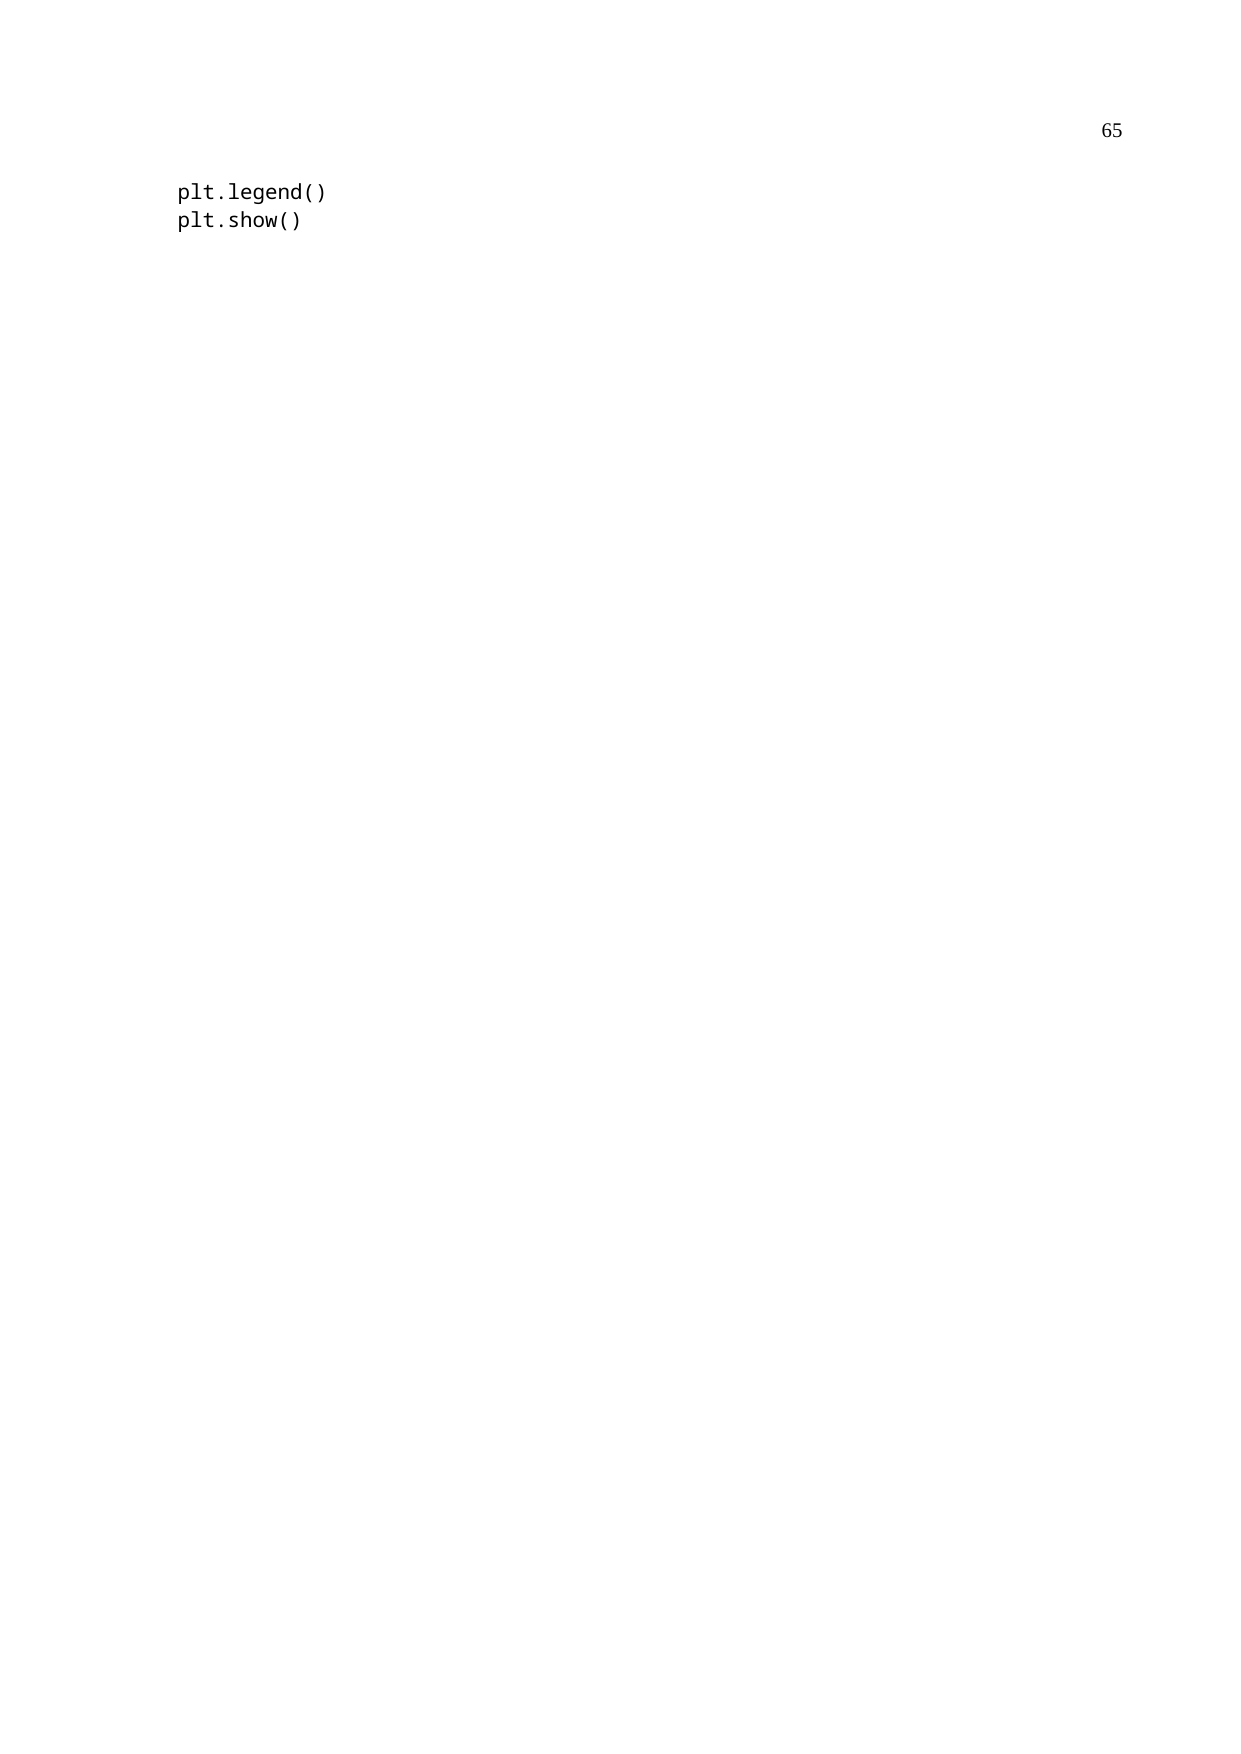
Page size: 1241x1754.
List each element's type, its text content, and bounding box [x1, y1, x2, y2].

text plt.legend() [177, 177, 1122, 206]
text plt.show() [177, 206, 1122, 234]
